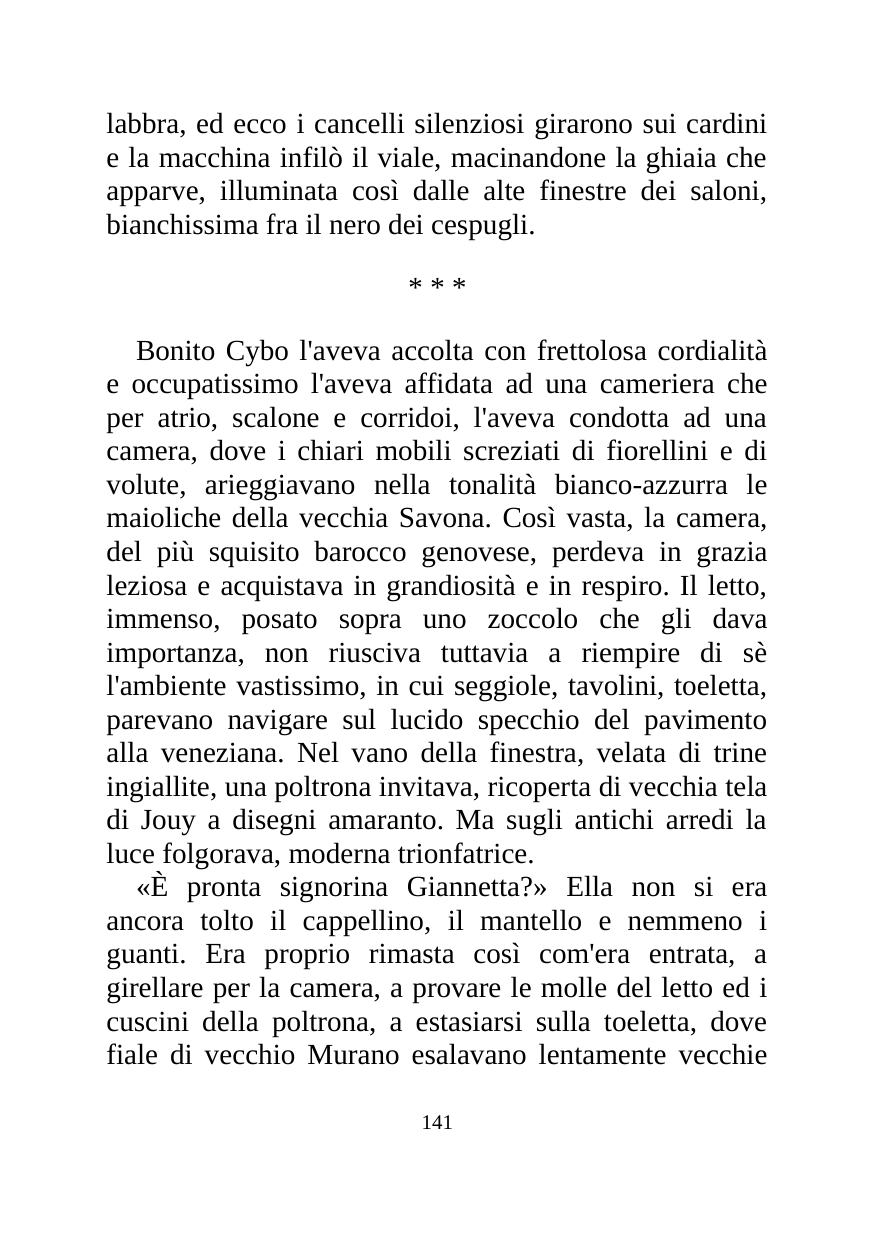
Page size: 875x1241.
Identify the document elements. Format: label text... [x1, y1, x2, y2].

text «È pronta signorina Giannetta?» Ella non si era ancora tolto il cappellino, il mantello e nemmeno i guanti. Era proprio rimasta così com'era entrata, a girellare per la camera, a provare le molle del letto ed i cuscini della poltrona, a estasiarsi sulla toeletta, dove fiale di vecchio Murano esalavano lentamente vecchie [106, 869, 768, 1071]
text * * * [106, 270, 768, 303]
text labbra, ed ecco i cancelli silenziosi girarono sui cardini e la macchina infilò il viale, macinandone la ghiaia che apparve, illuminata così dalle alte finestre dei saloni, bianchissima fra il nero dei cespugli. [106, 106, 768, 240]
text Bonito Cybo l'aveva accolta con frettolosa cordialità e occupatissimo l'aveva affidata ad una cameriera che per atrio, scalone e corridoi, l'aveva condotta ad una camera, dove i chiari mobili screziati di fiorellini e di volute, arieggiavano nella tonalità bianco-azzurra le maioliche della vecchia Savona. Così vasta, la camera, del più squisito barocco genovese, perdeva in grazia leziosa e acquistava in grandiosità e in respiro. Il letto, immenso, posato sopra uno zoccolo che gli dava importanza, non riusciva tuttavia a riempire di sè l'ambiente vastissimo, in cui seggiole, tavolini, toeletta, parevano navigare sul lucido specchio del pavimento alla veneziana. Nel vano della finestra, velata di trine ingiallite, una poltrona invitava, ricoperta di vecchia tela di Jouy a disegni amaranto. Ma sugli antichi arredi la luce folgorava, moderna trionfatrice. [106, 333, 768, 869]
